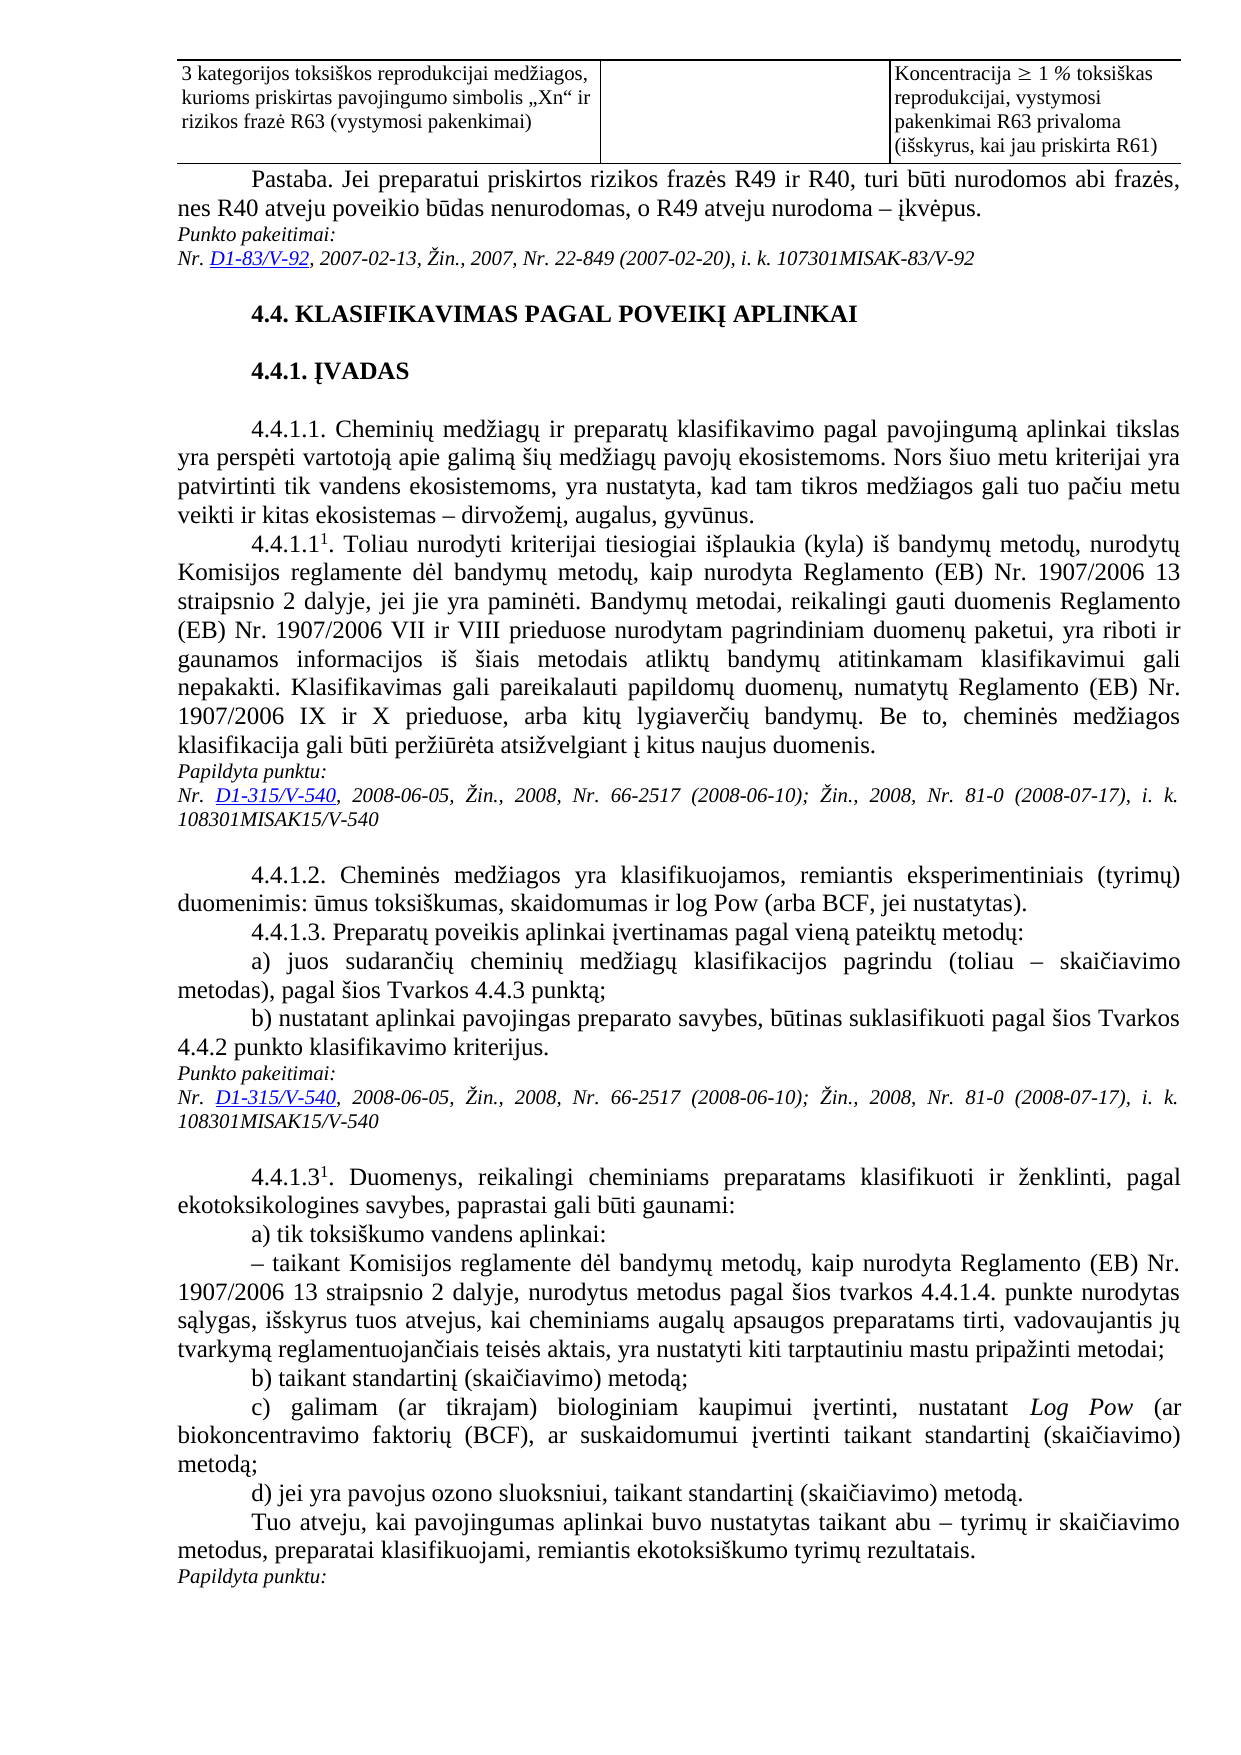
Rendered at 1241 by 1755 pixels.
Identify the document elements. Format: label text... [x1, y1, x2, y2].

text Papildyta punktu: [177, 759, 1181, 783]
table_cell [601, 61, 889, 163]
text 4.4.1.3. Preparatų poveikis aplinkai įvertinamas pagal vieną pateiktų metodų: [177, 917, 1181, 946]
text 4.4. KLASIFIKAVIMAS PAGAL POVEIKĮ APLINKAI [177, 299, 1181, 327]
text Punkto pakeitimai: [177, 1061, 1181, 1085]
text 4.4.1. ĮVADAS [177, 356, 1181, 385]
text Nr. D1-315/V-540, 2008-06-05, Žin., 2008, Nr. 66-2517 (2008-06-10); Žin., 2008, Nr. 81-0 (2008-07-17), i. k. 108301MISAK15/V-540 [177, 1085, 1181, 1133]
text Papildyta punktu: [177, 1564, 1181, 1588]
text a) tik toksiškumo vandens aplinkai: [177, 1219, 1181, 1248]
text Pastaba. Jei preparatui priskirtos rizikos frazės R49 ir R40, turi būti nurodomos abi frazės, nes R40 atveju poveikio būdas nenurodomas, o R49 atveju nurodoma – įkvėpus. [177, 164, 1181, 222]
text Punkto pakeitimai: [177, 222, 1181, 246]
table_cell 3 kategorijos toksiškos reprodukcijai medžiagos, kurioms priskirtas pavojingumo simbolis „Xn“ ir rizikos frazė R63 (vystymosi pakenkimai) [177, 61, 600, 163]
text 4.4.1.1. Cheminių medžiagų ir preparatų klasifikavimo pagal pavojingumą aplinkai tikslas yra perspėti vartotoją apie galimą šių medžiagų pavojų ekosistemoms. Nors šiuo metu kriterijai yra patvirtinti tik vandens ekosistemoms, yra nustatyta, kad tam tikros medžiagos gali tuo pačiu metu veikti ir kitas ekosistemas – dirvožemį, augalus, gyvūnus. [177, 414, 1181, 529]
text Tuo atveju, kai pavojingumas aplinkai buvo nustatytas taikant abu – tyrimų ir skaičiavimo metodus, preparatai klasifikuojami, remiantis ekotoksiškumo tyrimų rezultatais. [177, 1507, 1181, 1564]
text Nr. D1-315/V-540, 2008-06-05, Žin., 2008, Nr. 66-2517 (2008-06-10); Žin., 2008, Nr. 81-0 (2008-07-17), i. k. 108301MISAK15/V-540 [177, 783, 1181, 831]
text d) jei yra pavojus ozono sluoksniui, taikant standartinį (skaičiavimo) metodą. [177, 1478, 1181, 1507]
text b) nustatant aplinkai pavojingas preparato savybes, būtinas suklasifikuoti pagal šios Tvarkos 4.4.2 punkto klasifikavimo kriterijus. [177, 1003, 1181, 1061]
text 4.4.1.2. Cheminės medžiagos yra klasifikuojamos, remiantis eksperimentiniais (tyrimų) duomenimis: ūmus toksiškumas, skaidomumas ir log Pow (arba BCF, jei nustatytas). [177, 860, 1181, 917]
text – taikant Komisijos reglamente dėl bandymų metodų, kaip nurodyta Reglamento (EB) Nr. 1907/2006 13 straipsnio 2 dalyje, nurodytus metodus pagal šios tvarkos 4.4.1.4. punkte nurodytas sąlygas, išskyrus tuos atvejus, kai cheminiams augalų apsaugos preparatams tirti, vadovaujantis jų tvarkymą reglamentuojančiais teisės aktais, yra nustatyti kiti tarptautiniu mastu pripažinti metodai; [177, 1248, 1181, 1363]
text b) taikant standartinį (skaičiavimo) metodą; [177, 1363, 1181, 1392]
text 4.4.1.31. Duomenys, reikalingi cheminiams preparatams klasifikuoti ir ženklinti, pagal ekotoksikologines savybes, paprastai gali būti gaunami: [177, 1162, 1181, 1219]
text 4.4.1.11. Toliau nurodyti kriterijai tiesiogiai išplaukia (kyla) iš bandymų metodų, nurodytų Komisijos reglamente dėl bandymų metodų, kaip nurodyta Reglamento (EB) Nr. 1907/2006 13 straipsnio 2 dalyje, jei jie yra paminėti. Bandymų metodai, reikalingi gauti duomenis Reglamento (EB) Nr. 1907/2006 VII ir VIII prieduose nurodytam pagrindiniam duomenų paketui, yra riboti ir gaunamos informacijos iš šiais metodais atliktų bandymų atitinkamam klasifikavimui gali nepakakti. Klasifikavimas gali pareikalauti papildomų duomenų, numatytų Reglamento (EB) Nr. 1907/2006 IX ir X prieduose, arba kitų lygiaverčių bandymų. Be to, cheminės medžiagos klasifikacija gali būti peržiūrėta atsižvelgiant į kitus naujus duomenis. [177, 529, 1181, 759]
text c) galimam (ar tikrajam) biologiniam kaupimui įvertinti, nustatant Log Pow (ar biokoncentravimo faktorių (BCF), ar suskaidomumui įvertinti taikant standartinį (skaičiavimo) metodą; [177, 1392, 1181, 1478]
text Nr. D1-83/V-92, 2007-02-13, Žin., 2007, Nr. 22-849 (2007-02-20), i. k. 107301MISAK-83/V-92 [177, 246, 1181, 270]
table_cell Koncentracija  1 % toksiškas reprodukcijai, vystymosi pakenkimai R63 privaloma (išskyrus, kai jau priskirta R61) [891, 61, 1181, 163]
text a) juos sudarančių cheminių medžiagų klasifikacijos pagrindu (toliau – skaičiavimo metodas), pagal šios Tvarkos 4.4.3 punktą; [177, 946, 1181, 1003]
